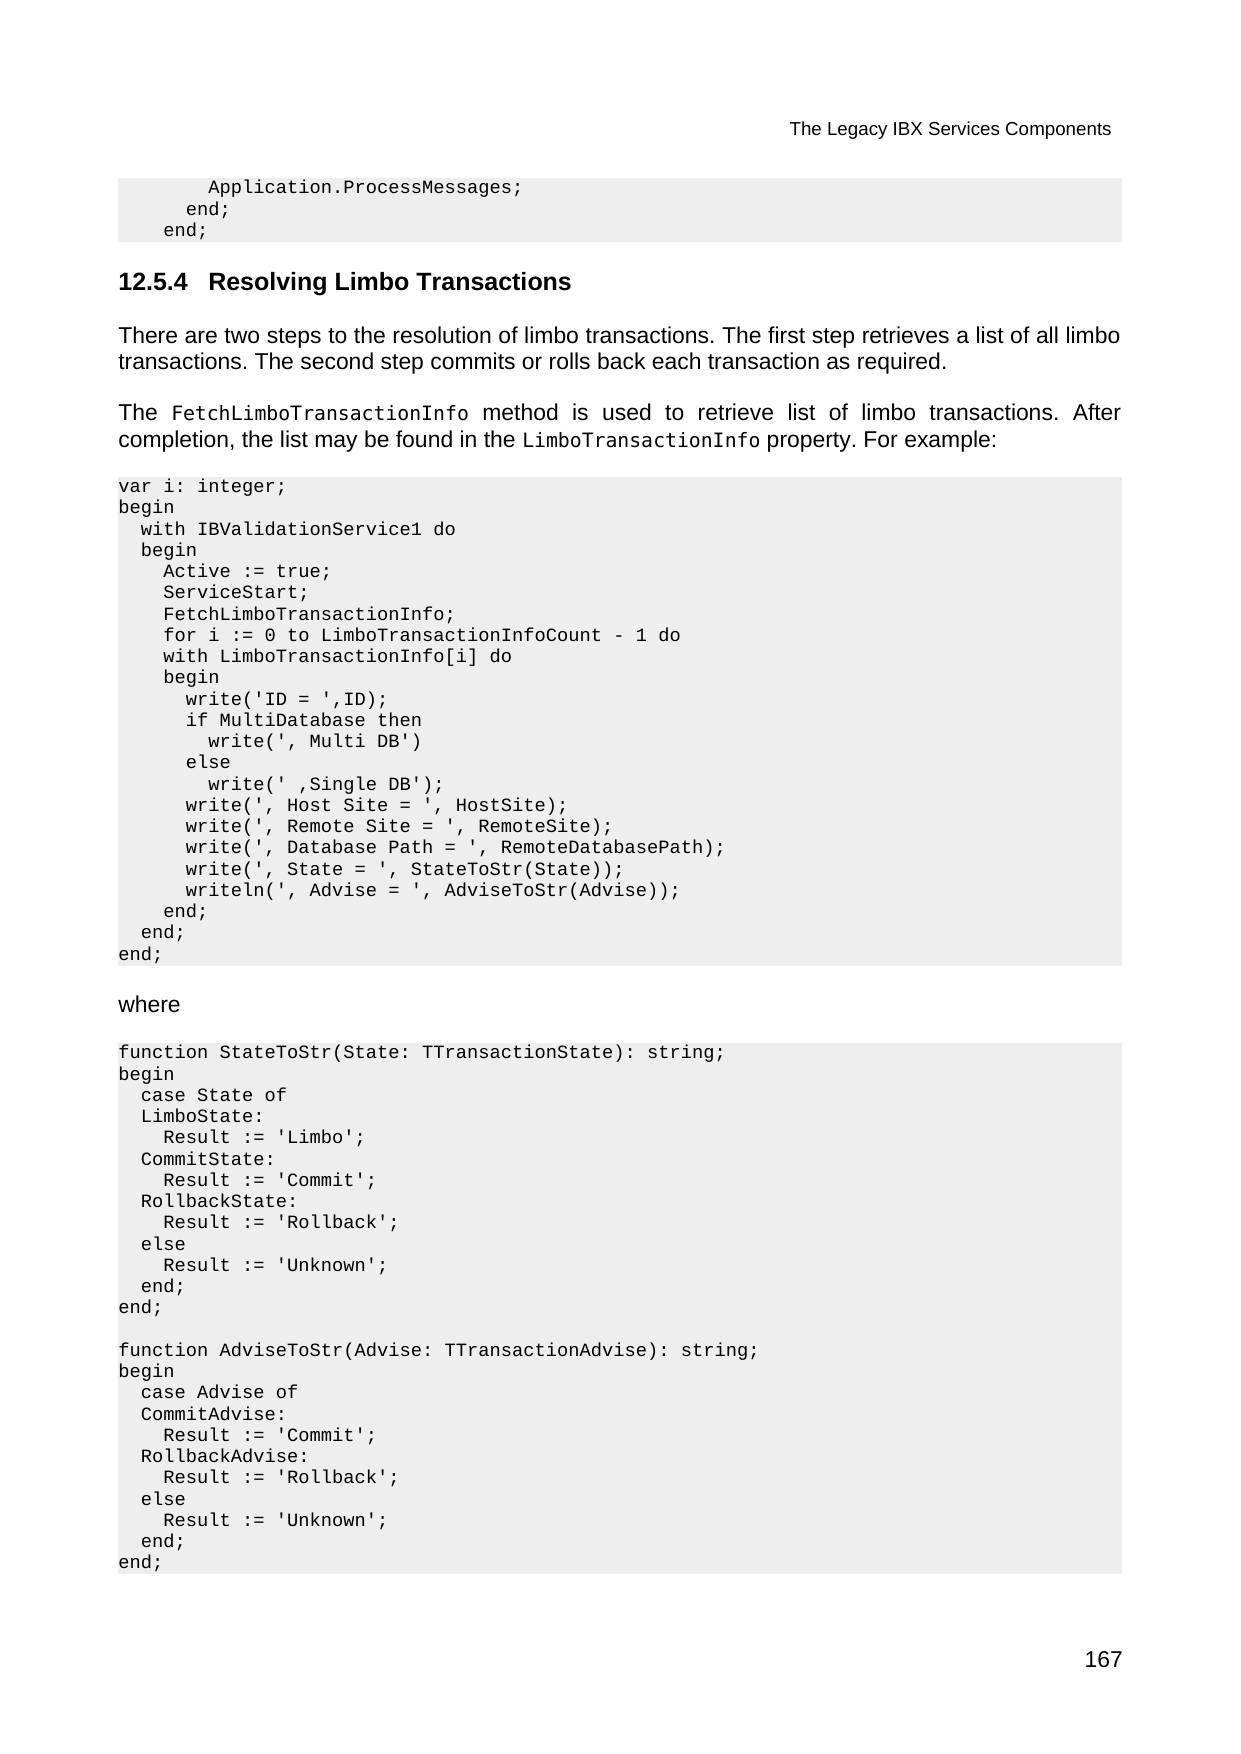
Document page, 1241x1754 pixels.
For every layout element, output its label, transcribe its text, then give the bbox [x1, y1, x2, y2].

text Result := 'Limbo'; [118, 1128, 1122, 1149]
text function AdviseToStr(Advise: TTransactionAdvise): string; [118, 1341, 1122, 1362]
text else [118, 753, 1122, 774]
text RollbackState: [118, 1192, 1122, 1213]
text write(', Host Site = ', HostSite); [118, 796, 1122, 817]
text with LimboTransactionInfo[i] do [118, 647, 1122, 668]
text where [118, 991, 1122, 1018]
text end; [118, 944, 1122, 966]
text begin [118, 1362, 1122, 1383]
text ServiceStart; [118, 583, 1122, 604]
text with IBValidationService1 do [118, 519, 1122, 541]
text end; [118, 923, 1122, 944]
text Result := 'Unknown'; [118, 1511, 1122, 1532]
text else [118, 1234, 1122, 1256]
text end; [118, 1553, 1122, 1574]
text write(', Remote Site = ', RemoteSite); [118, 817, 1122, 838]
text Result := 'Commit'; [118, 1426, 1122, 1447]
text end; [118, 199, 1122, 221]
text end; [118, 902, 1122, 923]
text The FetchLimboTransactionInfo method is used to retrieve list of limbo transactions. After completion, the list may be found in the LimboTransactionInfo property. For example: [118, 399, 1122, 452]
text if MultiDatabase then [118, 711, 1122, 732]
text case State of [118, 1086, 1122, 1107]
text Application.ProcessMessages; [118, 178, 1122, 199]
text Result := 'Unknown'; [118, 1256, 1122, 1277]
text begin [118, 541, 1122, 562]
text end; [118, 1532, 1122, 1553]
text else [118, 1489, 1122, 1511]
text write('ID = ',ID); [118, 689, 1122, 711]
text There are two steps to the resolution of limbo transactions. The first step retrieves a list of all limbo transactions. The second step commits or rolls back each transaction as required. [118, 322, 1122, 374]
text CommitState: [118, 1149, 1122, 1171]
text var i: integer; [118, 477, 1122, 498]
text LimboState: [118, 1107, 1122, 1128]
text function StateToStr(State: TTransactionState): string; [118, 1043, 1122, 1064]
text FetchLimboTransactionInfo; [118, 604, 1122, 626]
text writeln(', Advise = ', AdviseToStr(Advise)); [118, 881, 1122, 902]
text write(' ,Single DB'); [118, 774, 1122, 796]
text Active := true; [118, 562, 1122, 583]
text Result := 'Commit'; [118, 1171, 1122, 1192]
text begin [118, 498, 1122, 519]
text case Advise of [118, 1383, 1122, 1404]
text begin [118, 1064, 1122, 1086]
text end; [118, 221, 1122, 242]
text begin [118, 668, 1122, 689]
text RollbackAdvise: [118, 1447, 1122, 1468]
text CommitAdvise: [118, 1404, 1122, 1426]
text write(', Database Path = ', RemoteDatabasePath); [118, 838, 1122, 859]
text end; [118, 1298, 1122, 1319]
text for i := 0 to LimboTransactionInfoCount - 1 do [118, 626, 1122, 647]
text end; [118, 1277, 1122, 1298]
text Result := 'Rollback'; [118, 1213, 1122, 1234]
text write(', Multi DB') [118, 732, 1122, 753]
subtitle Resolving Limbo Transactions [118, 267, 1122, 296]
text write(', State = ', StateToStr(State)); [118, 859, 1122, 881]
text Result := 'Rollback'; [118, 1468, 1122, 1489]
